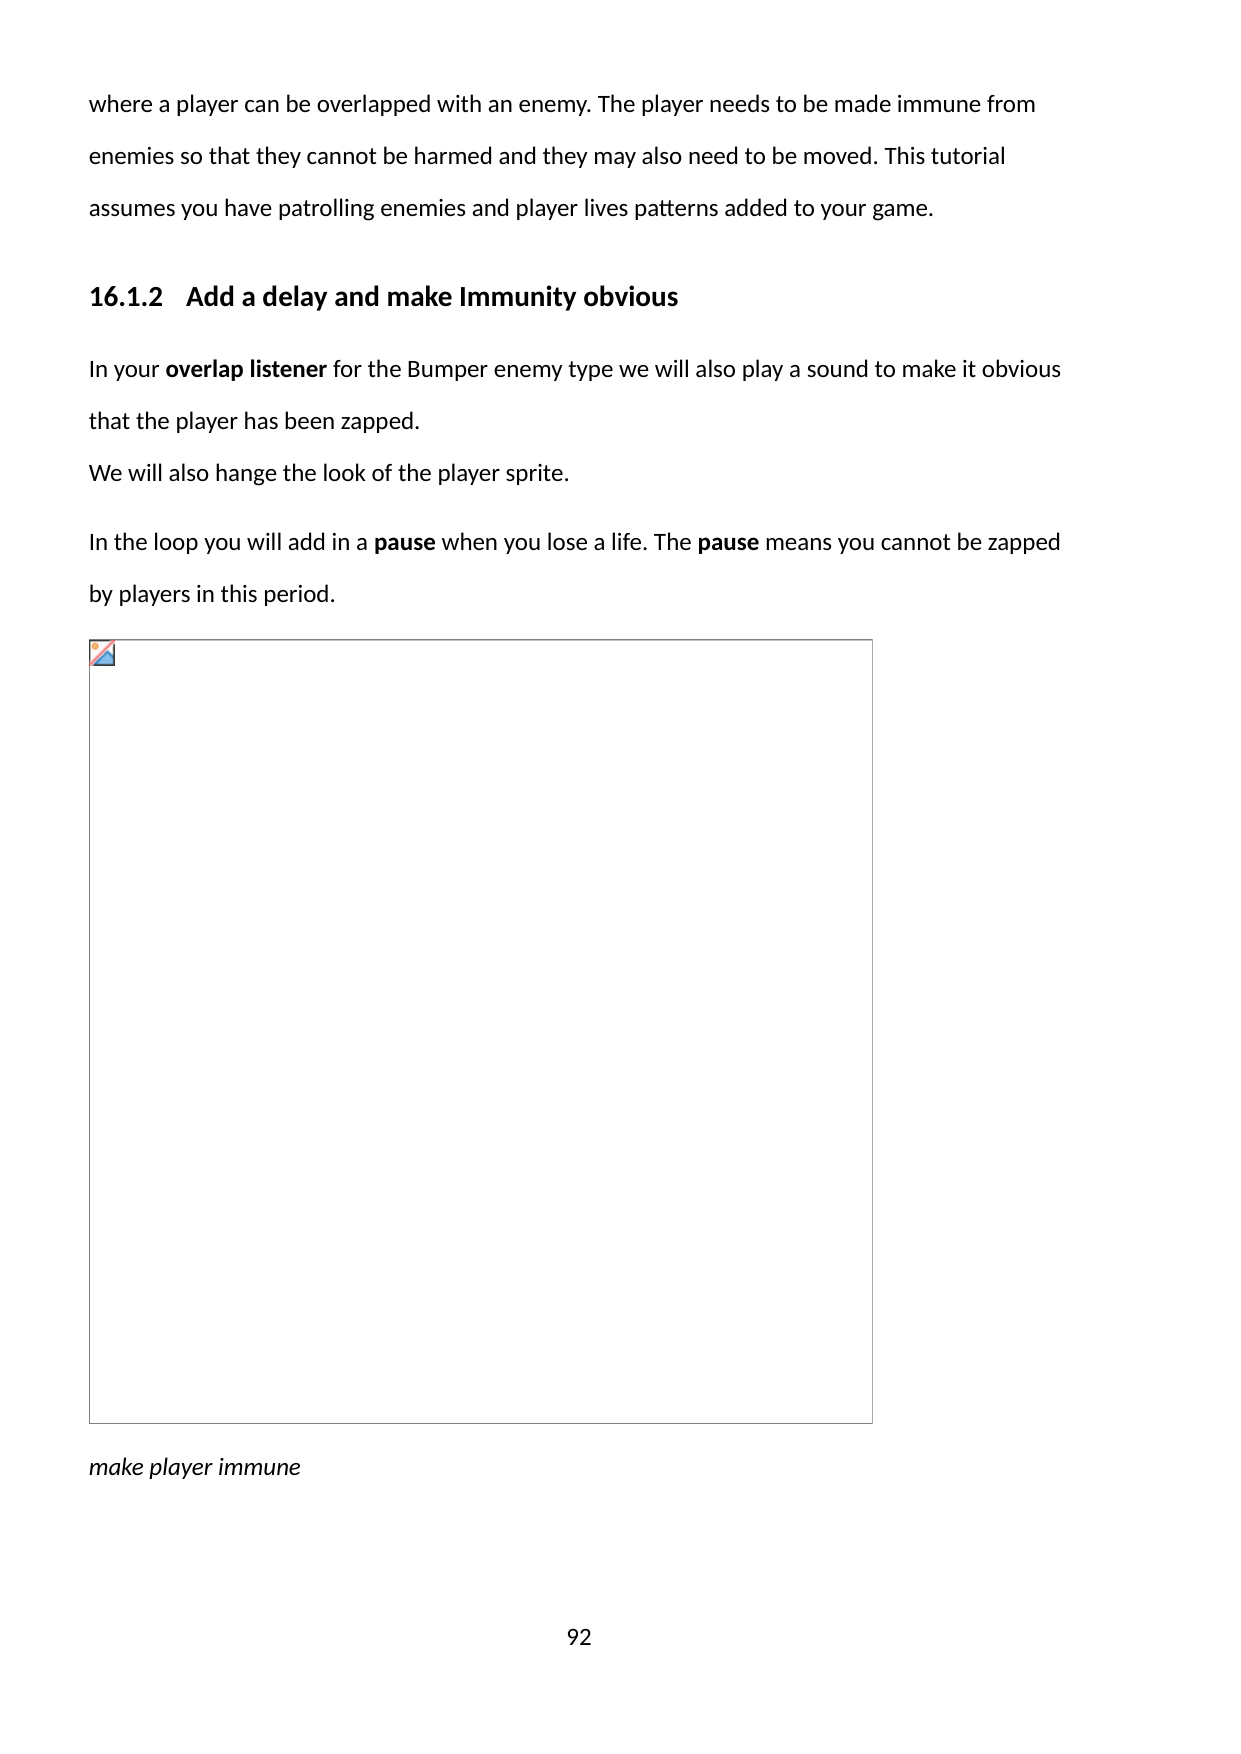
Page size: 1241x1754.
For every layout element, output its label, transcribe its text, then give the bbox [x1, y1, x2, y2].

subtitle Add a delay and make Immunity obvious [88, 278, 1069, 314]
text In the loop you will add in a pause when you lose a life. The pause means you cannot be zapped by players in this period. [88, 527, 1069, 609]
text In your overlap listener for the Bumper enemy type we will also play a sound to make it obvious that the player has been zapped. We will also hange the look of the player sprite. [88, 353, 1069, 487]
text make player immune [88, 1451, 1069, 1482]
text where a player can be overlapped with an enemy. The player needs to be made immune from enemies so that they cannot be harmed and they may also need to be moved. This tutorial assumes you have patrolling enemies and player lives patterns added to your game. [88, 88, 1069, 223]
